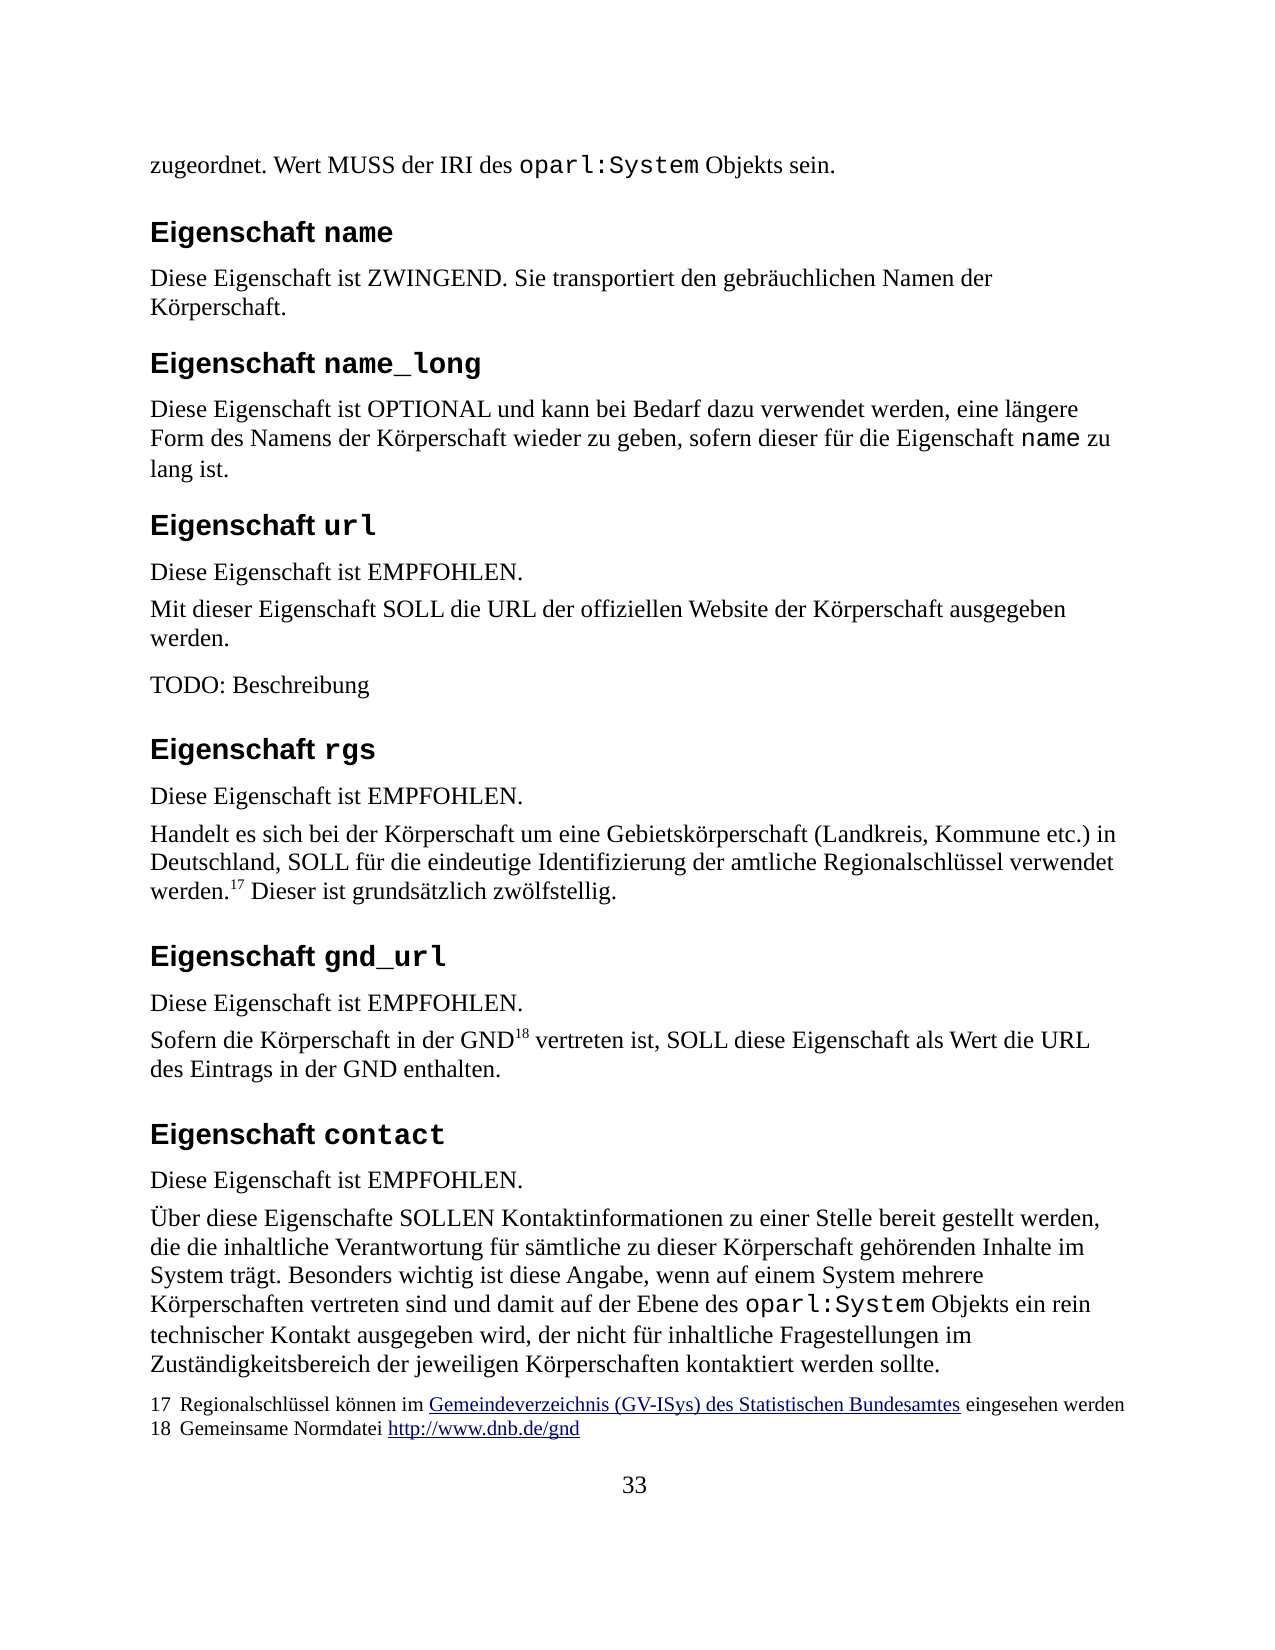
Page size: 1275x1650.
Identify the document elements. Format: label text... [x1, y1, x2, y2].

subtitle Eigenschaft rgs [150, 732, 1125, 768]
text Diese Eigenschaft ist EMPFOHLEN. [150, 1165, 1125, 1194]
text Gemeinsame Normdatei http://www.dnb.de/gnd [150, 1416, 1125, 1440]
text Diese Eigenschaft ist EMPFOHLEN. [150, 781, 1125, 810]
text Diese Eigenschaft ist EMPFOHLEN. [150, 557, 1125, 585]
text Handelt es sich bei der Körperschaft um eine Gebietskörperschaft (Landkreis, Kommune etc.) in Deutschland, SOLL für die eindeutige Identifizierung der amtliche Regionalschlüssel verwendet werden. Dieser ist grundsätzlich zwölfstellig. [150, 819, 1125, 905]
subtitle Eigenschaft contact [150, 1117, 1125, 1153]
text Mit dieser Eigenschaft SOLL die URL der offiziellen Website der Körperschaft ausgegeben werden. [150, 594, 1125, 652]
subtitle Eigenschaft gnd_url [150, 939, 1125, 975]
text Über diese Eigenschafte SOLLEN Kontaktinformationen zu einer Stelle bereit gestellt werden, die die inhaltliche Verantwortung für sämtliche zu dieser Körperschaft gehörenden Inhalte im System trägt. Besonders wichtig ist diese Angabe, wenn auf einem System mehrere Körperschaften vertreten sind und damit auf der Ebene des oparl:System Objekts ein rein technischer Kontakt ausgegeben wird, der nicht für inhaltliche Fragestellungen im Zuständigkeitsbereich der jeweiligen Körperschaften kontaktiert werden sollte. [150, 1203, 1125, 1378]
subtitle Eigenschaft url [150, 508, 1125, 544]
text TODO: Beschreibung [150, 670, 1125, 698]
subtitle Eigenschaft name [150, 215, 1125, 251]
text Diese Eigenschaft ist ZWINGEND. Sie transportiert den gebräuchlichen Namen der Körperschaft. [150, 263, 1125, 321]
text Diese Eigenschaft ist EMPFOHLEN. [150, 988, 1125, 1016]
text Diese Eigenschaft ist OPTIONAL und kann bei Bedarf dazu verwendet werden, eine längere Form des Namens der Körperschaft wieder zu geben, sofern dieser für die Eigenschaft name zu lang ist. [150, 394, 1125, 483]
subtitle Eigenschaft name_long [150, 346, 1125, 382]
text Regionalschlüssel können im Gemeindeverzeichnis (GV-ISys) des Statistischen Bundesamtes eingesehen werden [150, 1392, 1125, 1416]
text zugeordnet. Wert MUSS der IRI des oparl:System Objekts sein. [150, 150, 1125, 181]
text Sofern die Körperschaft in der GND vertreten ist, SOLL diese Eigenschaft als Wert die URL des Eintrags in der GND enthalten. [150, 1025, 1125, 1083]
